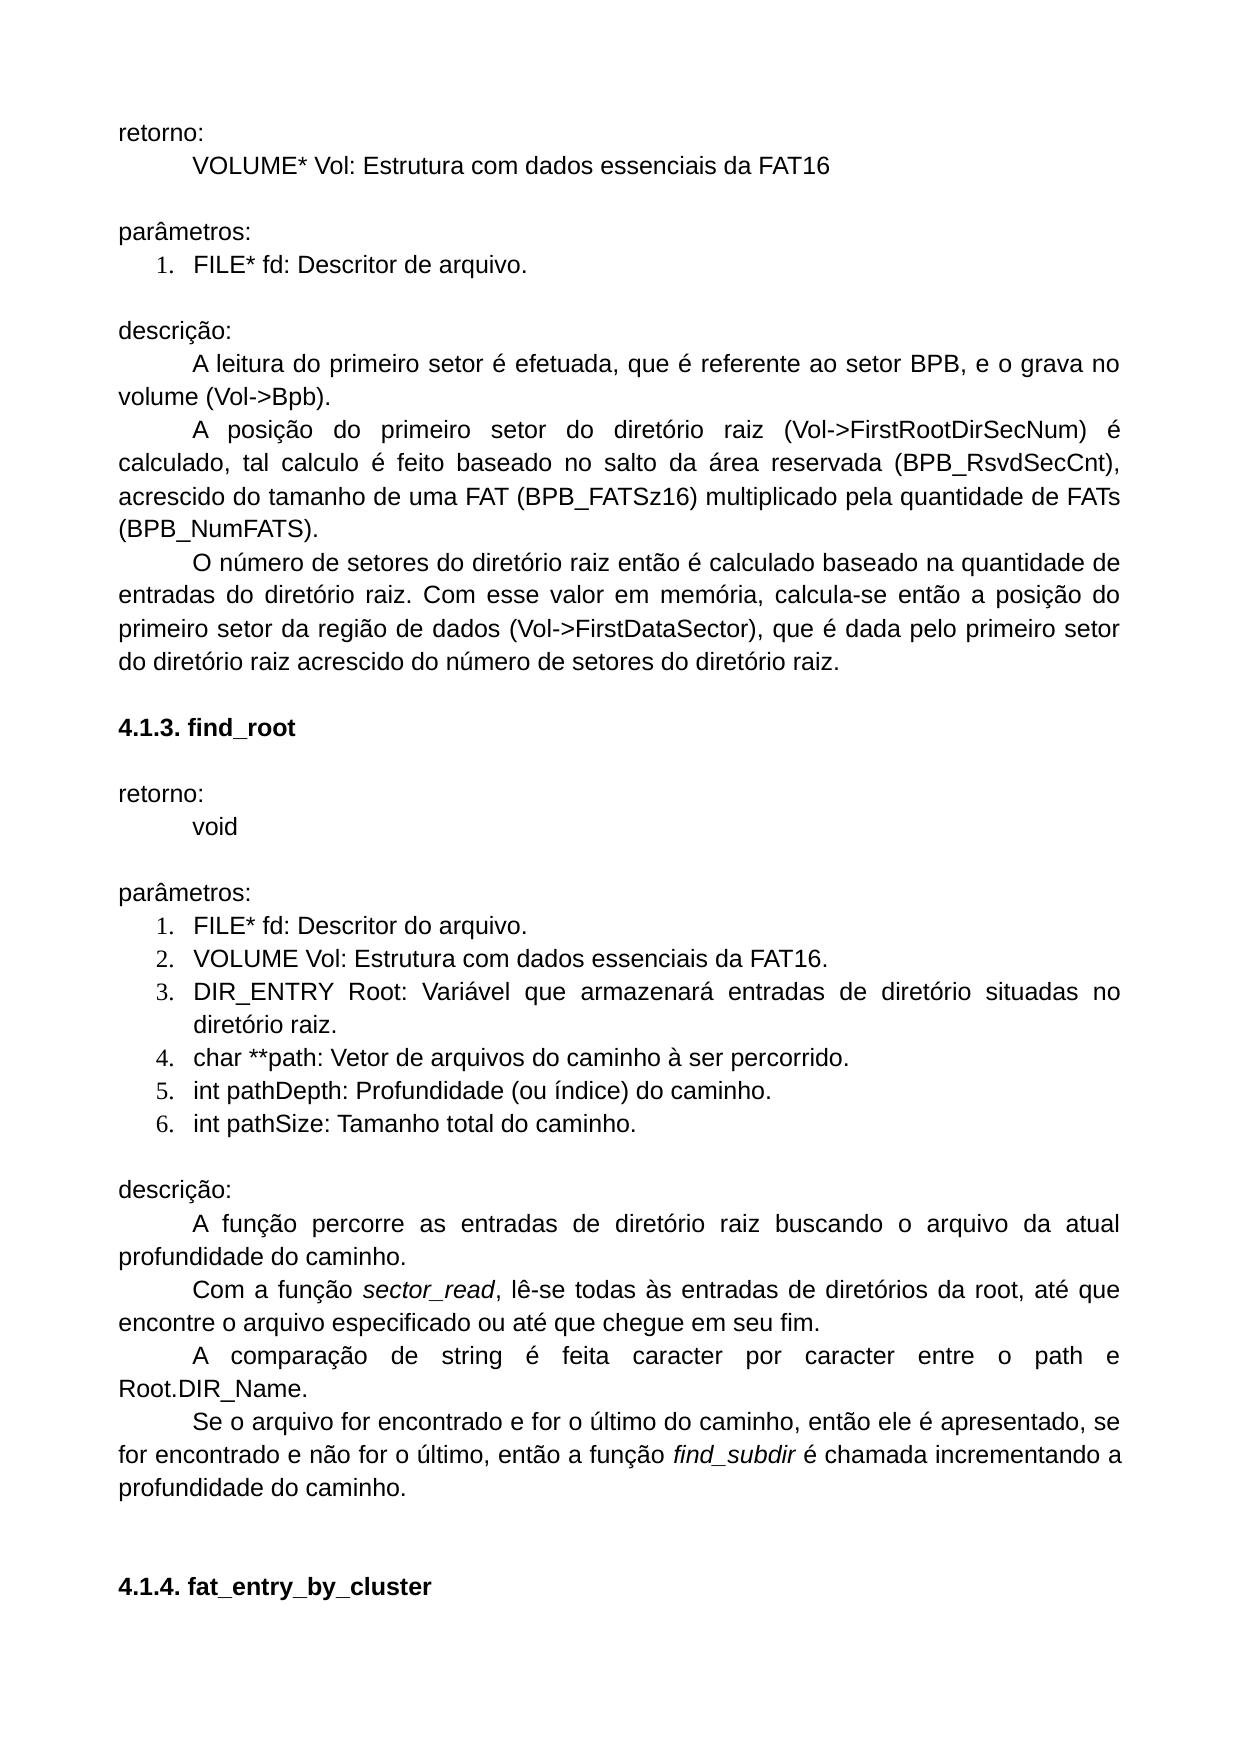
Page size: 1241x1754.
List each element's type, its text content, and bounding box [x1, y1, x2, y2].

list FILE* fd: Descritor do arquivo. [156, 911, 1122, 939]
text A comparação de string é feita caracter por caracter entre o path e Root.DIR_Name. [118, 1341, 1122, 1402]
list char **path: Vetor de arquivos do caminho à ser percorrido. [156, 1043, 1122, 1072]
text void [118, 812, 1122, 840]
text 4.1.3. find_root [118, 713, 1122, 741]
list int pathSize: Tamanho total do caminho. [156, 1109, 1122, 1138]
text 4.1.4. fat_entry_by_cluster [118, 1572, 1122, 1601]
text parâmetros: [118, 217, 1122, 246]
text A posição do primeiro setor do diretório raiz (Vol->FirstRootDirSecNum) é calculado, tal calculo é feito baseado no salto da área reservada (BPB_RsvdSecCnt), acrescido do tamanho de uma FAT (BPB_FATSz16) multiplicado pela quantidade de FATs (BPB_NumFATS). [118, 415, 1122, 543]
list int pathDepth: Profundidade (ou índice) do caminho. [156, 1076, 1122, 1105]
text retorno: [118, 118, 1122, 147]
text descrição: [118, 1176, 1122, 1204]
list FILE* fd: Descritor de arquivo. [156, 250, 1122, 279]
text descrição: [118, 316, 1122, 345]
text retorno: [118, 779, 1122, 807]
text A função percorre as entradas de diretório raiz buscando o arquivo da atual profundidade do caminho. [118, 1208, 1122, 1270]
text A leitura do primeiro setor é efetuada, que é referente ao setor BPB, e o grava no volume (Vol->Bpb). [118, 349, 1122, 411]
text Se o arquivo for encontrado e for o último do caminho, então ele é apresentado, se for encontrado e não for o último, então a função find_subdir é chamada incrementando a profundidade do caminho. [118, 1407, 1122, 1501]
text parâmetros: [118, 878, 1122, 906]
list DIR_ENTRY Root: Variável que armazenará entradas de diretório situadas no diretório raiz. [156, 977, 1122, 1039]
text Com a função sector_read, lê-se todas às entradas de diretórios da root, até que encontre o arquivo especificado ou até que chegue em seu fim. [118, 1274, 1122, 1336]
list VOLUME Vol: Estrutura com dados essenciais da FAT16. [156, 944, 1122, 973]
text O número de setores do diretório raiz então é calculado baseado na quantidade de entradas do diretório raiz. Com esse valor em memória, calcula-se então a posição do primeiro setor da região de dados (Vol->FirstDataSector), que é dada pelo primeiro setor do diretório raiz acrescido do número de setores do diretório raiz. [118, 547, 1122, 675]
text VOLUME* Vol: Estrutura com dados essenciais da FAT16 [118, 151, 1122, 180]
